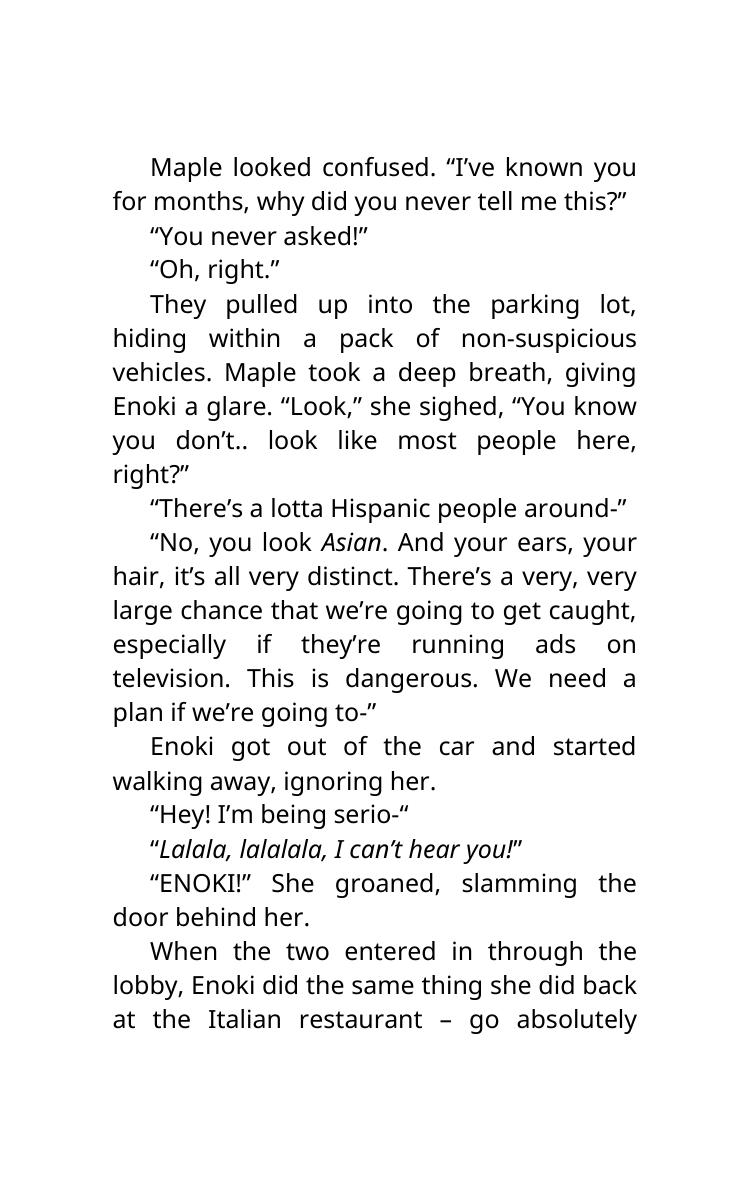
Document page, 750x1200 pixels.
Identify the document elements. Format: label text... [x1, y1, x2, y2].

text “You never asked!” [112, 218, 637, 252]
text Maple looked confused. “I’ve known you for months, why did you never tell me this?” [112, 150, 637, 218]
text “Lalala, lalalala, I can’t hear you!” [112, 831, 637, 865]
text “No, you look Asian. And your ears, your hair, it’s all very distinct. There’s a very, very large chance that we’re going to get caught, especially if they’re running ads on television. This is dangerous. We need a plan if we’re going to-” [112, 525, 637, 729]
text Enoki got out of the car and started walking away, ignoring her. [112, 729, 637, 797]
text “ENOKI!” She groaned, slamming the door behind her. [112, 865, 637, 933]
text When the two entered in through the lobby, Enoki did the same thing she did back at the Italian restaurant – go absolutely [112, 933, 637, 1036]
text “Hey! I’m being serio-“ [112, 797, 637, 831]
text They pulled up into the parking lot, hiding within a pack of non-suspicious vehicles. Maple took a deep breath, giving Enoki a glare. “Look,” she sighed, “You know you don’t.. look like most people here, right?” [112, 286, 637, 491]
text “There’s a lotta Hispanic people around-” [112, 491, 637, 525]
text “Oh, right.” [112, 252, 637, 286]
